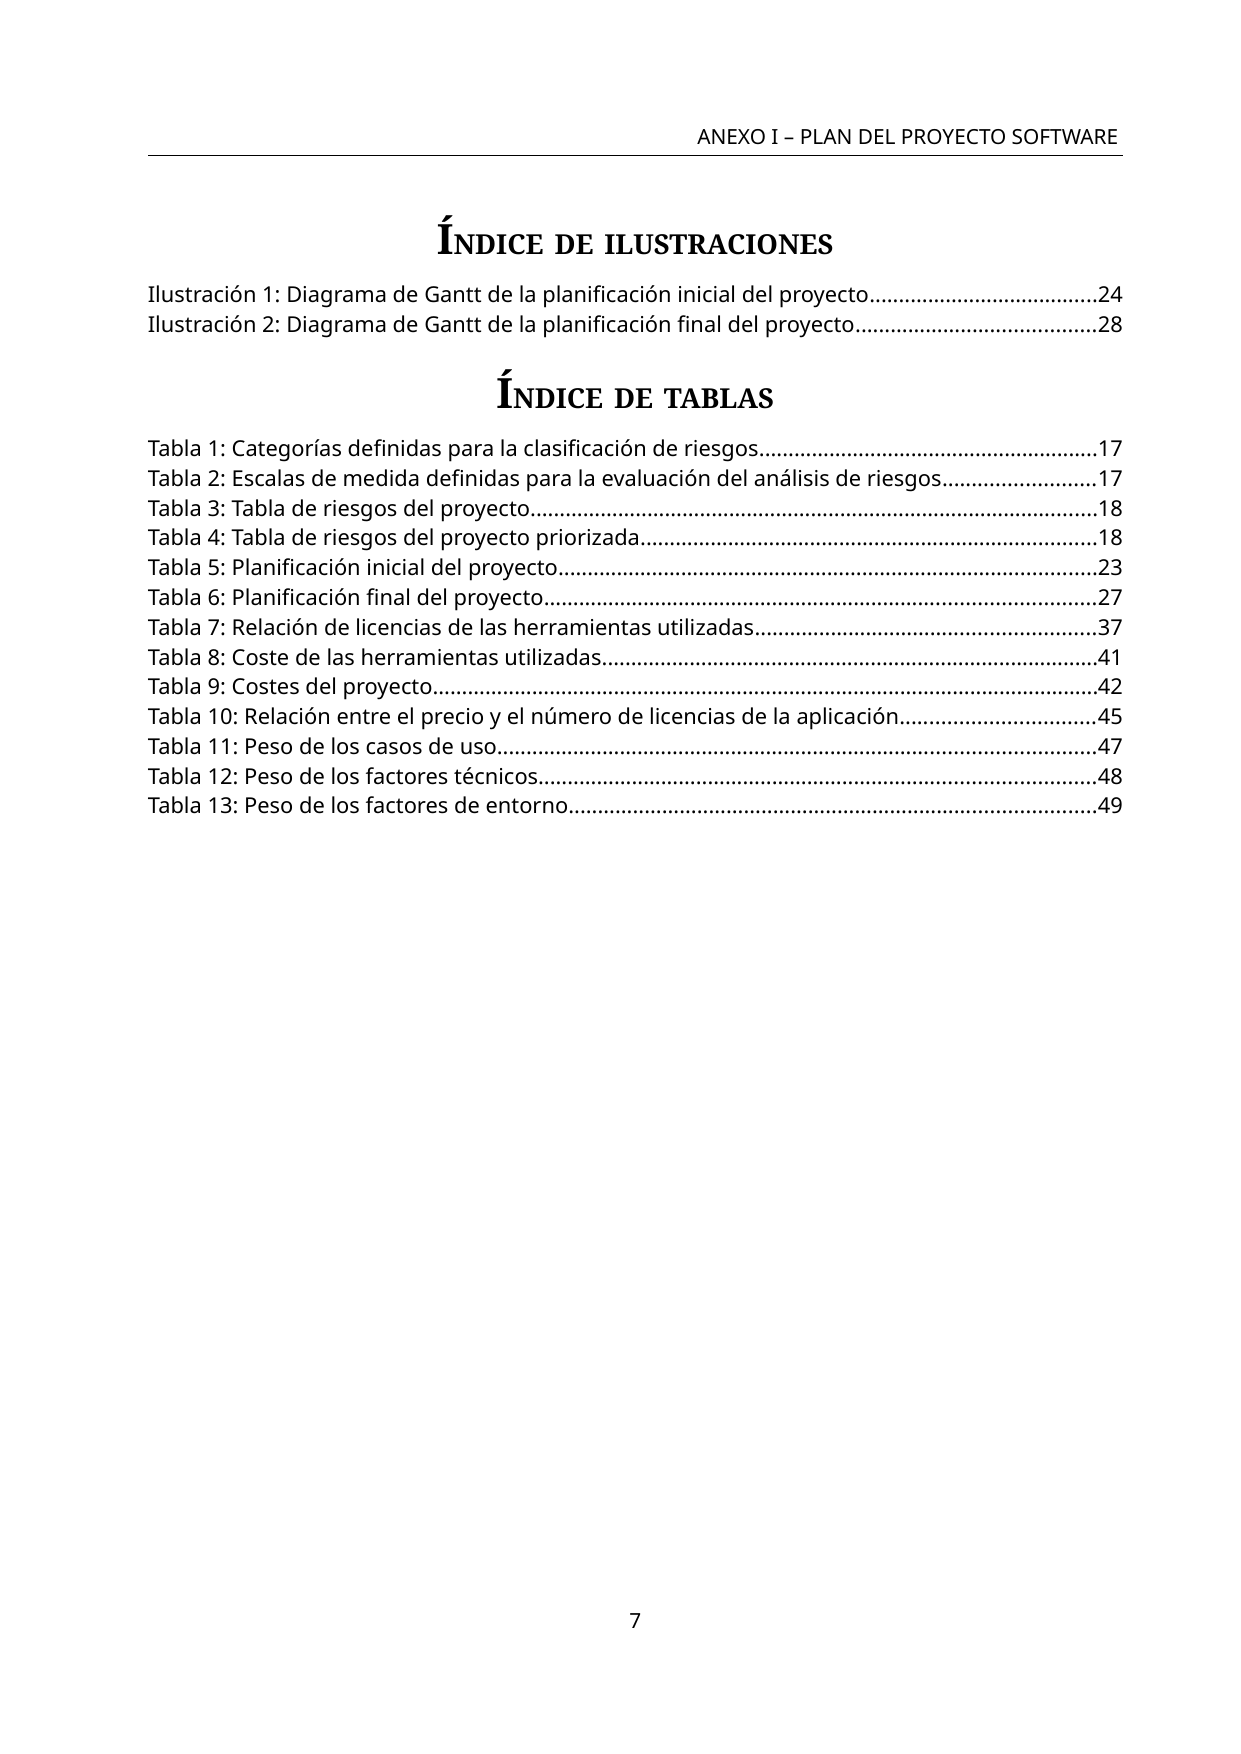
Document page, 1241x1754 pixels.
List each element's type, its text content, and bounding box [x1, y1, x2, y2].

text Ilustración 2: Diagrama de Gantt de la planificación final del proyecto 28 [148, 309, 1123, 339]
subtitle Índice de tablas [148, 364, 1123, 421]
text Ilustración 1: Diagrama de Gantt de la planificación inicial del proyecto 24 [148, 279, 1123, 309]
text Tabla 1: Categorías definidas para la clasificación de riesgos 17 [148, 433, 1123, 463]
text Tabla 13: Peso de los factores de entorno 49 [148, 791, 1123, 820]
subtitle Índice de ilustraciones [148, 210, 1123, 267]
text Tabla 8: Coste de las herramientas utilizadas 41 [148, 642, 1123, 671]
text Tabla 12: Peso de los factores técnicos 48 [148, 761, 1123, 791]
text Tabla 10: Relación entre el precio y el número de licencias de la aplicación 45 [148, 701, 1123, 731]
text Tabla 11: Peso de los casos de uso 47 [148, 731, 1123, 761]
text Tabla 9: Costes del proyecto 42 [148, 671, 1123, 701]
text Tabla 2: Escalas de medida definidas para la evaluación del análisis de riesgos 17 [148, 463, 1123, 493]
text Tabla 7: Relación de licencias de las herramientas utilizadas 37 [148, 612, 1123, 642]
text Tabla 5: Planificación inicial del proyecto 23 [148, 552, 1123, 582]
text Tabla 3: Tabla de riesgos del proyecto 18 [148, 493, 1123, 522]
text Tabla 4: Tabla de riesgos del proyecto priorizada 18 [148, 522, 1123, 552]
text Tabla 6: Planificación final del proyecto 27 [148, 582, 1123, 612]
